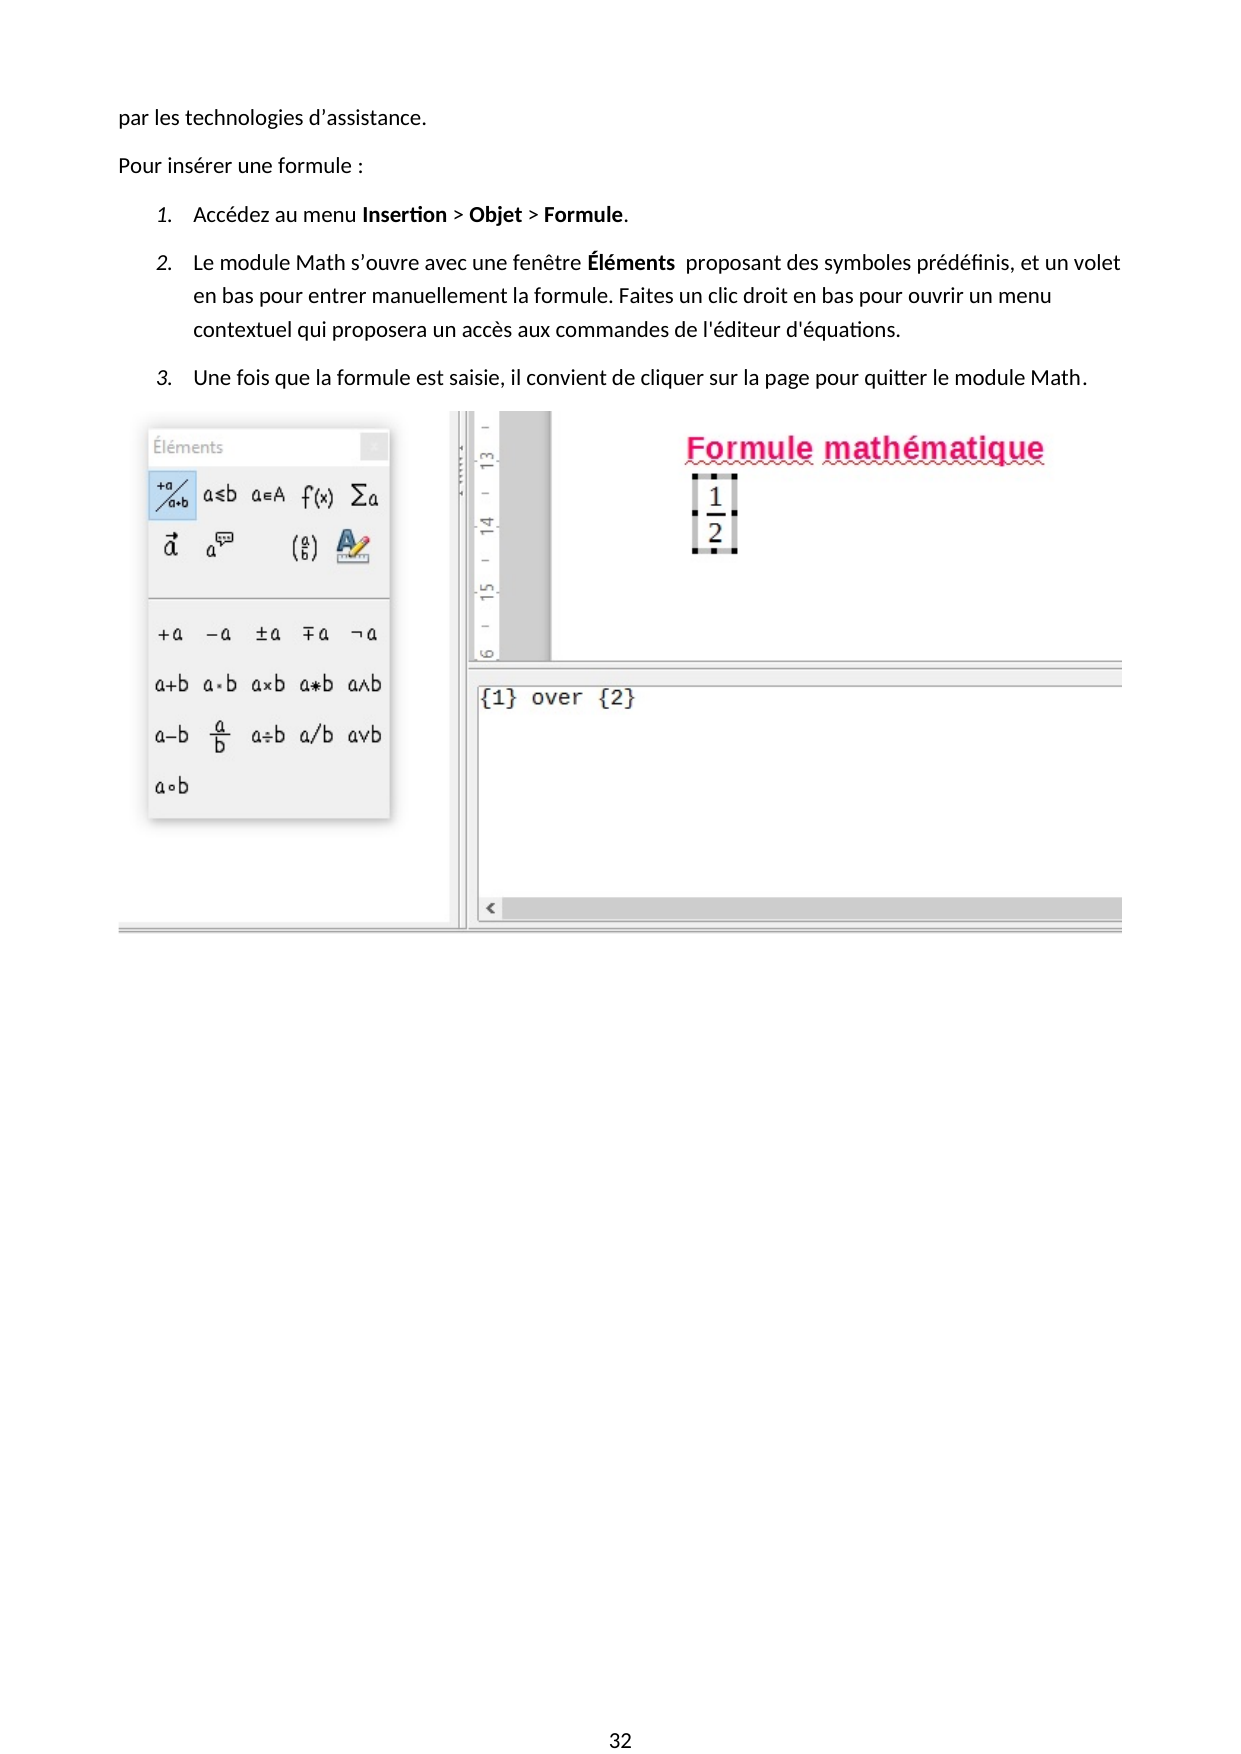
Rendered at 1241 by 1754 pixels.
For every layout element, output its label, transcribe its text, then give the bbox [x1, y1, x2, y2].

text par les technologies d’assistance. [118, 103, 1122, 131]
text Pour insérer une formule : [118, 152, 1122, 179]
list Une fois que la formule est saisie, il convient de cliquer sur la page pour quitter le module Math. [156, 363, 1122, 391]
picture [118, 411, 1122, 934]
list Accédez au menu Insertion > Objet > Formule. [156, 200, 1122, 228]
list Le module Math s’ouvre avec une fenêtre Éléments proposant des symboles prédéfinis, et un volet en bas pour entrer manuellement la formule. Faites un clic droit en bas pour ouvrir un menu contextuel qui proposera un accès aux commandes de l'éditeur d'équations. [156, 248, 1122, 343]
